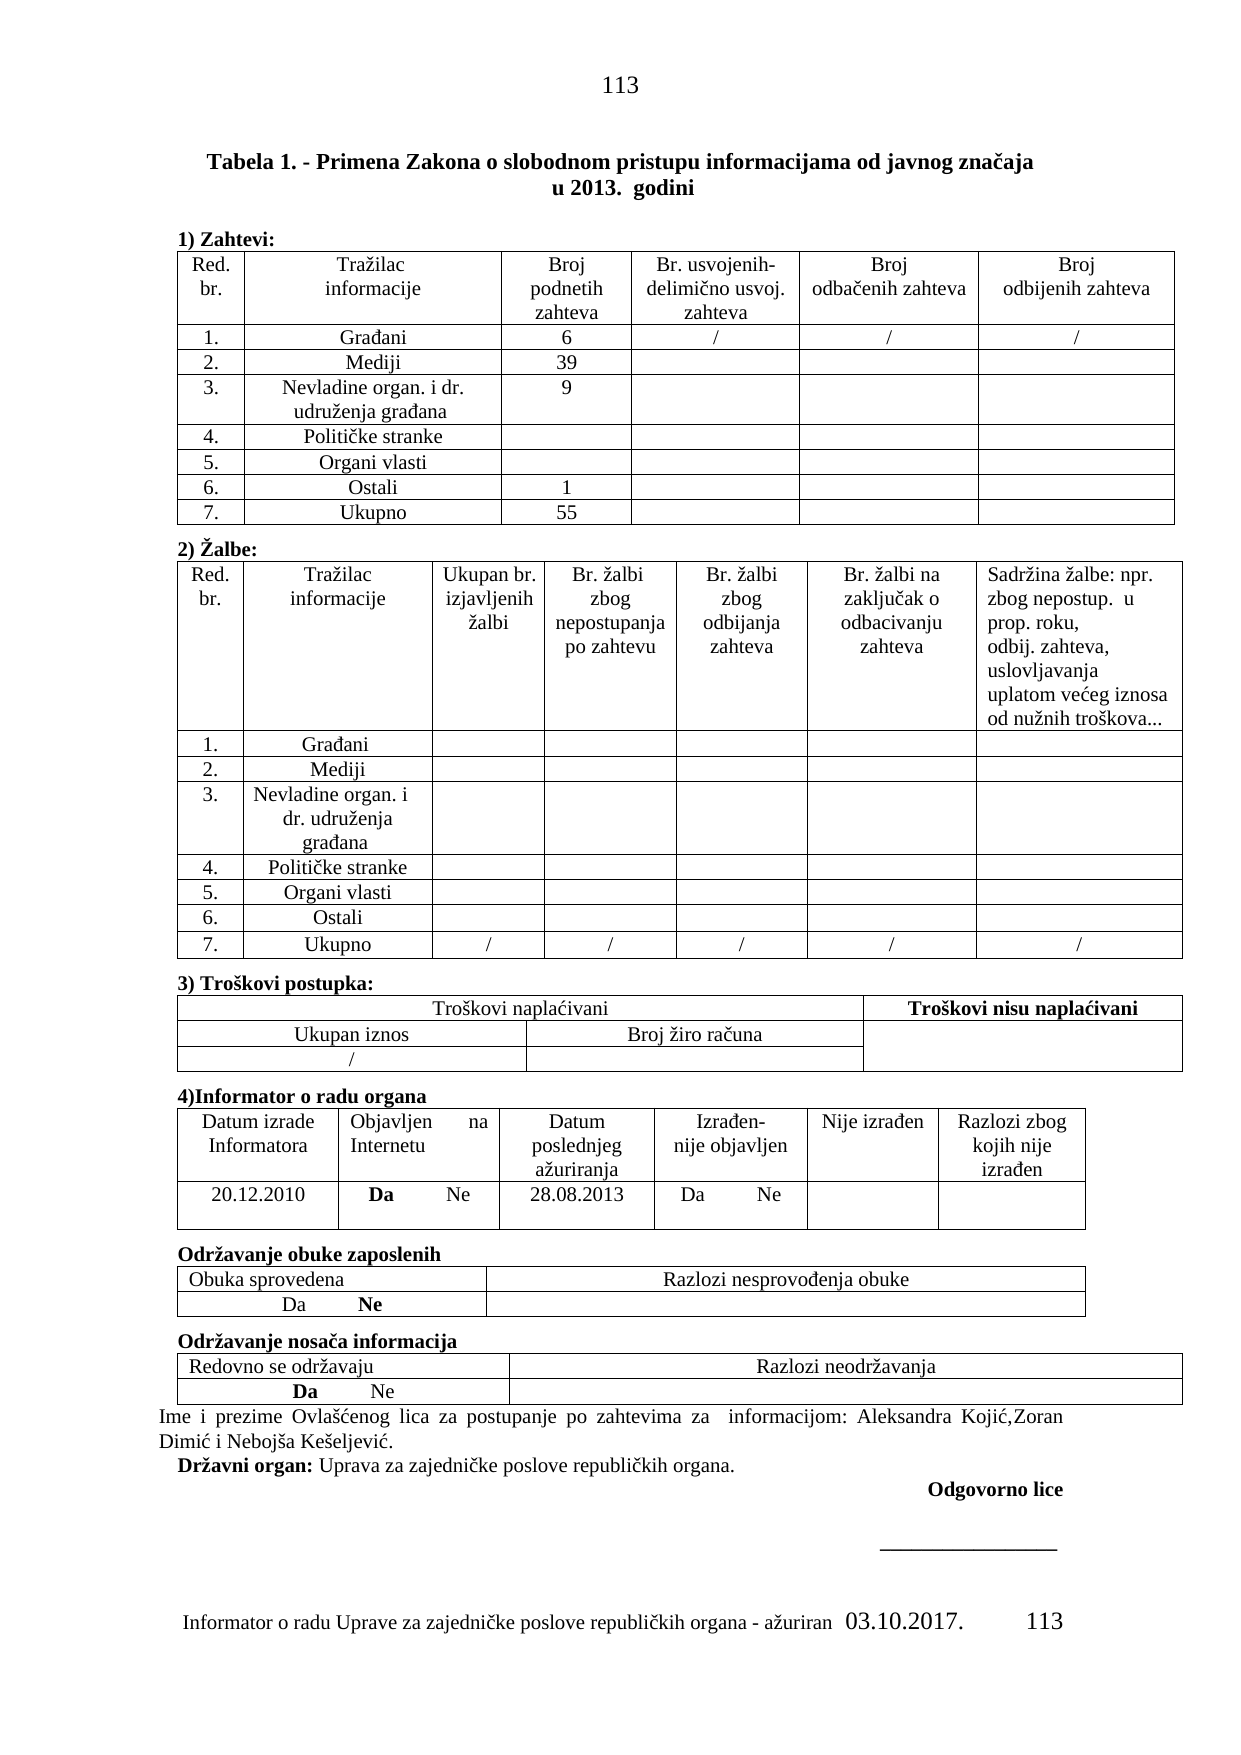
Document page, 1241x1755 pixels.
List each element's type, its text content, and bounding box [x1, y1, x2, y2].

table_cell Ukupan iznos [178, 1021, 526, 1046]
table_cell 7. [178, 500, 244, 524]
table_cell Nevladine organ. i dr. udruženja građana [245, 375, 501, 423]
table_header Tražilac informacije [245, 252, 501, 324]
table_cell Građani [245, 325, 501, 349]
table_cell [545, 880, 676, 904]
table_header Red. br. [178, 562, 243, 730]
table_cell [433, 731, 544, 756]
text Održavanje obuke zaposlenih [177, 1242, 1063, 1266]
table_cell Ostali [244, 905, 432, 931]
table_cell [545, 855, 676, 879]
table_cell [510, 1379, 1182, 1403]
table_header Datum izrade Informatora [178, 1109, 338, 1181]
table_cell [939, 1182, 1085, 1229]
table_header Broj odbijenih zahteva [979, 252, 1174, 324]
table_header Broj odbačenih zahteva [800, 252, 978, 324]
table_cell [808, 731, 976, 756]
table_cell Građani [244, 731, 432, 756]
table_cell Ukupno [245, 500, 501, 524]
table_cell [632, 500, 799, 524]
table_header Razlozi neodržavanja [510, 1354, 1182, 1378]
table_cell [433, 905, 544, 931]
table_cell Ostali [245, 475, 501, 499]
table_cell / [632, 325, 799, 349]
table_cell [677, 757, 807, 781]
table_cell [800, 500, 978, 524]
table_cell [808, 880, 976, 904]
table_cell [502, 450, 631, 474]
table_cell 6 [502, 325, 631, 349]
table_cell Mediji [244, 757, 432, 781]
table_cell [677, 731, 807, 756]
table_header Red.br. [178, 252, 244, 324]
table_cell 3. [178, 375, 244, 423]
table_cell / [979, 325, 1174, 349]
table_cell 55 [502, 500, 631, 524]
text Ime i prezime Ovlašćenog lica za postupanje po zahtevima za informacijom: Aleksandra Kojić,Zoran Dimić i Nebojša Kešelјević. [158, 1404, 1063, 1453]
table_cell Ukupno [244, 932, 432, 958]
table_cell [808, 1182, 938, 1229]
table_cell 2. [178, 757, 243, 781]
table_header Razlozi zbog kojih nije izrađen [939, 1109, 1085, 1181]
table_cell [977, 782, 1182, 854]
table_cell Političke stranke [245, 425, 501, 448]
text u 2013. godini [177, 174, 1063, 200]
table_cell 28.08.2013 [500, 1182, 654, 1229]
table_cell 39 [502, 350, 631, 374]
table_cell Organi vlasti [245, 450, 501, 474]
text Državni organ: Uprava za zajedničke poslove republičkih organa. [177, 1453, 1063, 1477]
table_cell [545, 757, 676, 781]
table_cell [800, 475, 978, 499]
table_cell 4. [178, 425, 244, 448]
table_cell / [545, 932, 676, 958]
table_cell 6. [178, 475, 244, 499]
table_cell [979, 375, 1174, 423]
table_cell 1. [178, 731, 243, 756]
table_cell [977, 731, 1182, 756]
table_cell [800, 450, 978, 474]
table_cell 2. [178, 350, 244, 374]
table_header Nije izrađen [808, 1109, 938, 1181]
text 3) Troškovi postupka: [177, 971, 1063, 995]
table_cell / [677, 932, 807, 958]
text Održavanje nosača informacija [177, 1329, 1063, 1353]
table_cell [632, 425, 799, 448]
table_cell Organi vlasti [244, 880, 432, 904]
table_header Tražilac informacije [244, 562, 432, 730]
table_cell [977, 905, 1182, 931]
table_header Ukupan br. izjavlјenih žalbi [433, 562, 544, 730]
text 1) Zahtevi: [177, 227, 1063, 251]
table_cell [545, 731, 676, 756]
table_cell [433, 880, 544, 904]
table_cell Mediji [245, 350, 501, 374]
table_cell [632, 350, 799, 374]
table_cell Broj žiro računa [527, 1021, 863, 1046]
table_cell 5. [178, 450, 244, 474]
table_cell / [178, 1047, 526, 1071]
table_header Sadržina žalbe: npr. zbog nepostup. u prop. roku, odbij. zahteva, uslovlјavanja uplatom većeg iznosa od nužnih troškova... [977, 562, 1182, 730]
table_cell [800, 350, 978, 374]
table_header Troškovi naplaćivani [178, 996, 863, 1020]
table_header Br. žalbi na zaklјučak o odbacivanju zahteva [808, 562, 976, 730]
text 2) Žalbe: [177, 537, 1063, 561]
table_header Br. usvojenih- delimično usvoj. zahteva [632, 252, 799, 324]
table_header Troškovi nisu naplaćivani [864, 996, 1182, 1020]
table_cell 6. [178, 905, 243, 931]
table_header Datum poslednjeg ažuriranja [500, 1109, 654, 1181]
table_cell [433, 855, 544, 879]
table_header Objavlјen na Internetu [339, 1109, 499, 1181]
table_cell [545, 782, 676, 854]
table_header Br. žalbi zbog odbijanja zahteva [677, 562, 807, 730]
table_cell Da Ne [655, 1182, 807, 1229]
table_cell [808, 905, 976, 931]
table_cell [800, 425, 978, 448]
table_cell [487, 1292, 1085, 1316]
table_cell [979, 450, 1174, 474]
table_header Redovno se održavaju [178, 1354, 509, 1378]
table_cell Da Ne [178, 1292, 486, 1316]
table_cell [677, 782, 807, 854]
table_cell Da Ne [339, 1182, 499, 1229]
table_cell 5. [178, 880, 243, 904]
table_cell [800, 375, 978, 423]
text 4)Informator o radu organa [177, 1084, 1063, 1108]
table_cell [632, 450, 799, 474]
table_cell 20.12.2010 [178, 1182, 338, 1229]
table_cell [527, 1047, 863, 1071]
table_cell [979, 500, 1174, 524]
table_cell / [800, 325, 978, 349]
table_cell [502, 425, 631, 448]
table_cell Nevladine organ. i dr. udruženja građana [244, 782, 432, 854]
table_cell [977, 855, 1182, 879]
table_header Obuka sprovedena [178, 1267, 486, 1291]
table_cell [979, 475, 1174, 499]
table_cell [864, 1021, 1182, 1071]
table_cell 4. [178, 855, 243, 879]
table_cell [808, 757, 976, 781]
table_cell 1. [178, 325, 244, 349]
text Tabela 1. - Primena Zakona o slobodnom pristupu informacijama od javnog značaja [177, 148, 1063, 174]
table_cell [632, 375, 799, 423]
table_cell [677, 880, 807, 904]
table_cell [677, 905, 807, 931]
table_cell / [433, 932, 544, 958]
table_cell [808, 855, 976, 879]
table_cell Da Ne [178, 1379, 509, 1403]
table_cell [433, 757, 544, 781]
table_cell [808, 782, 976, 854]
table_header Br. žalbi zbog nepostupanja po zahtevu [545, 562, 676, 730]
table_cell [977, 880, 1182, 904]
table_cell 1 [502, 475, 631, 499]
table_cell [632, 475, 799, 499]
text _________________ [177, 1525, 1063, 1553]
table_header Razlozi nesprovođenja obuke [487, 1267, 1085, 1291]
table_cell [979, 425, 1174, 448]
table_cell 7. [178, 932, 243, 958]
table_cell / [977, 932, 1182, 958]
table_cell [979, 350, 1174, 374]
table_cell [545, 905, 676, 931]
table_header Izrađen- nije objavlјen [655, 1109, 807, 1181]
text Odgovorno lice [177, 1477, 1063, 1501]
table_header Broj podnetih zahteva [502, 252, 631, 324]
table_cell [977, 757, 1182, 781]
table_cell 3. [178, 782, 243, 854]
table_cell 9 [502, 375, 631, 423]
table_cell [677, 855, 807, 879]
table_cell Političke stranke [244, 855, 432, 879]
table_cell / [808, 932, 976, 958]
table_cell [433, 782, 544, 854]
